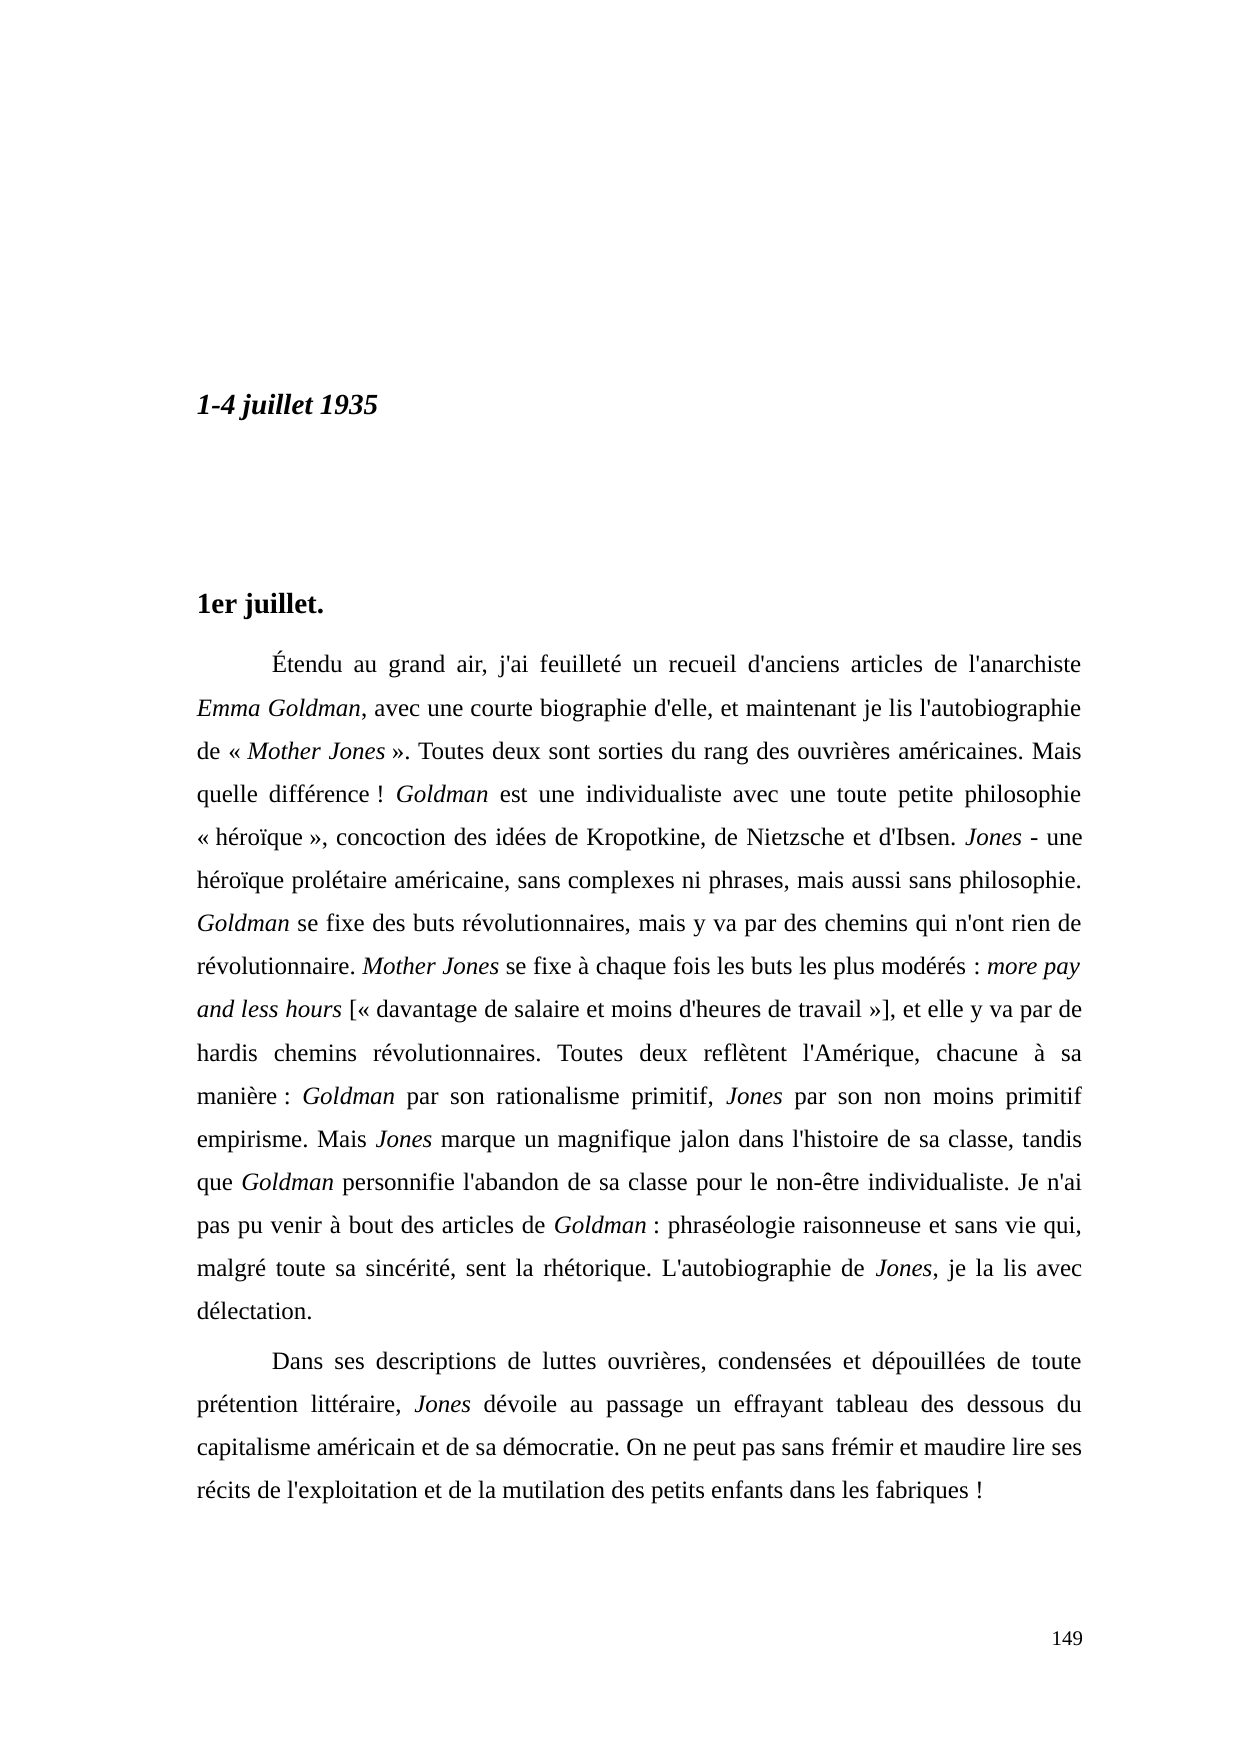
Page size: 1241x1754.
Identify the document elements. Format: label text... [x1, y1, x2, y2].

subtitle 1er juillet. [197, 587, 1082, 620]
text Dans ses descriptions de luttes ouvrières, condensées et dépouillées de toute prétention littéraire, Jones dévoile au passage un effrayant tableau des dessous du capitalisme américain et de sa démocratie. On ne peut pas sans frémir et maudire lire ses récits de l'exploitation et de la mutilation des petits enfants dans les fabriques ! [197, 1346, 1082, 1504]
subtitle 1-4 juillet 1935 [197, 387, 1082, 420]
text Étendu au grand air, j'ai feuilleté un recueil d'anciens articles de l'anarchiste Emma Goldman, avec une courte biographie d'elle, et maintenant je lis l'autobiographie de « Mother Jones ». Toutes deux sont sorties du rang des ouvrières américaines. Mais quelle différence ! Goldman est une individualiste avec une toute petite philosophie « héroïque », concoction des idées de Kropotkine, de Nietzsche et d'Ibsen. Jones - une héroïque prolétaire américaine, sans complexes ni phrases, mais aussi sans philosophie. Goldman se fixe des buts révolutionnaires, mais y va par des chemins qui n'ont rien de révolutionnaire. Mother Jones se fixe à chaque fois les buts les plus modérés : more pay and less hours [« davantage de salaire et moins d'heures de travail »], et elle y va par de hardis chemins révolutionnaires. Toutes deux reflètent l'Amérique, chacune à sa manière : Goldman par son rationalisme primitif, Jones par son non moins primitif empirisme. Mais Jones marque un magnifique jalon dans l'histoire de sa classe, tandis que Goldman personnifie l'abandon de sa classe pour le non-être individualiste. Je n'ai pas pu venir à bout des articles de Goldman : phraséologie raisonneuse et sans vie qui, malgré toute sa sincérité, sent la rhétorique. L'autobiographie de Jones, je la lis avec délectation. [197, 649, 1082, 1325]
